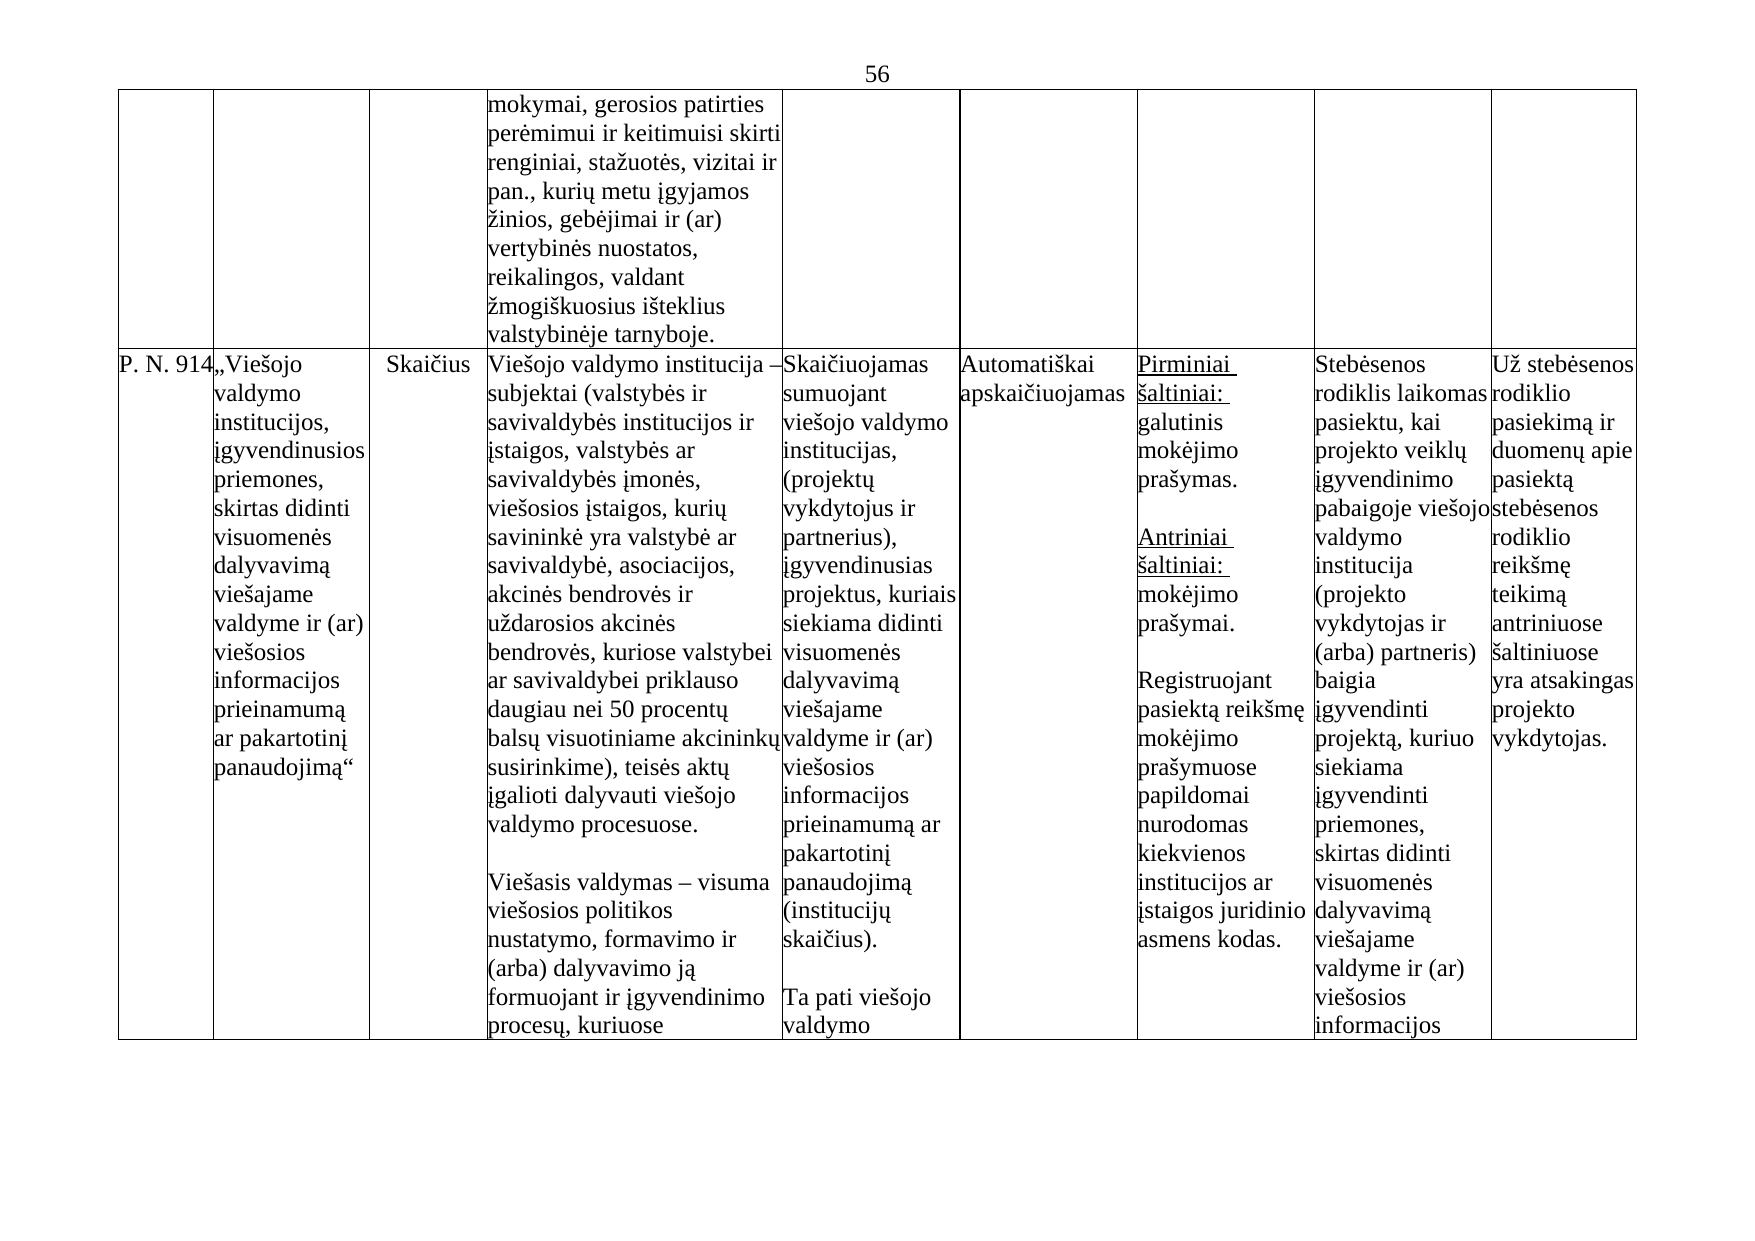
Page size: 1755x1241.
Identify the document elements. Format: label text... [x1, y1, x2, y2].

table_cell Viešojo valdymo institucija – subjektai (valstybės ir savivaldybės institucijos ir įstaigos, valstybės ar savivaldybės įmonės, viešosios įstaigos, kurių savininkė yra valstybė ar savivaldybė, asociacijos, akcinės bendrovės ir uždarosios akcinės bendrovės, kuriose valstybei ar savivaldybei priklauso daugiau nei 50 procentų balsų visuotiniame akcininkų susirinkime), teisės aktų įgalioti dalyvauti viešojo valdymo procesuose. Viešasis valdymas – visuma viešosios politikos nustatymo, formavimo ir (arba) dalyvavimo ją formuojant ir įgyvendinimo procesų, kuriuose [488, 349, 782, 1039]
table_cell „Viešojo valdymo institucijos, įgyvendinusios priemones, skirtas didinti visuomenės dalyvavimą viešajame valdyme ir (ar) viešosios informacijos prieinamumą ar pakartotinį panaudojimą“ [214, 349, 369, 1039]
table_cell Skaičiuojamas sumuojant viešojo valdymo institucijas, (projektų vykdytojus ir partnerius), įgyvendinusias projektus, kuriais siekiama didinti visuomenės dalyvavimą viešajame valdyme ir (ar) viešosios informacijos prieinamumą ar pakartotinį panaudojimą (institucijų skaičius). Ta pati viešojo valdymo [783, 349, 959, 1039]
table_cell Skaičius [370, 349, 487, 1039]
table_cell [1315, 90, 1491, 348]
table_cell Už stebėsenos rodiklio pasiekimą ir duomenų apie pasiektą stebėsenos rodiklio reikšmę teikimą antriniuose šaltiniuose yra atsakingas projekto vykdytojas. [1492, 349, 1636, 1039]
table_cell mokymai, gerosios patirties perėmimui ir keitimuisi skirti renginiai, stažuotės, vizitai ir pan., kurių metu įgyjamos žinios, gebėjimai ir (ar) vertybinės nuostatos, reikalingos, valdant žmogiškuosius išteklius valstybinėje tarnyboje. [488, 90, 782, 348]
table_cell P. N. 914 [119, 349, 213, 1039]
table_cell [961, 90, 1137, 348]
table_cell [370, 90, 487, 348]
table_cell [214, 90, 369, 348]
table_cell [783, 90, 959, 348]
table_cell Pirminiai šaltiniai: galutinis mokėjimo prašymas. Antriniai šaltiniai: mokėjimo prašymai. Registruojant pasiektą reikšmę mokėjimo prašymuose papildomai nurodomas kiekvienos institucijos ar įstaigos juridinio asmens kodas. [1138, 349, 1314, 1039]
table_cell Automatiškai apskaičiuojamas [961, 349, 1137, 1039]
table_cell [1492, 90, 1636, 348]
table_cell Stebėsenos rodiklis laikomas pasiektu, kai projekto veiklų įgyvendinimo pabaigoje viešojo valdymo institucija (projekto vykdytojas ir (arba) partneris) baigia įgyvendinti projektą, kuriuo siekiama įgyvendinti priemones, skirtas didinti visuomenės dalyvavimą viešajame valdyme ir (ar) viešosios informacijos [1315, 349, 1491, 1039]
table_cell [1138, 90, 1314, 348]
table_cell [119, 90, 213, 348]
